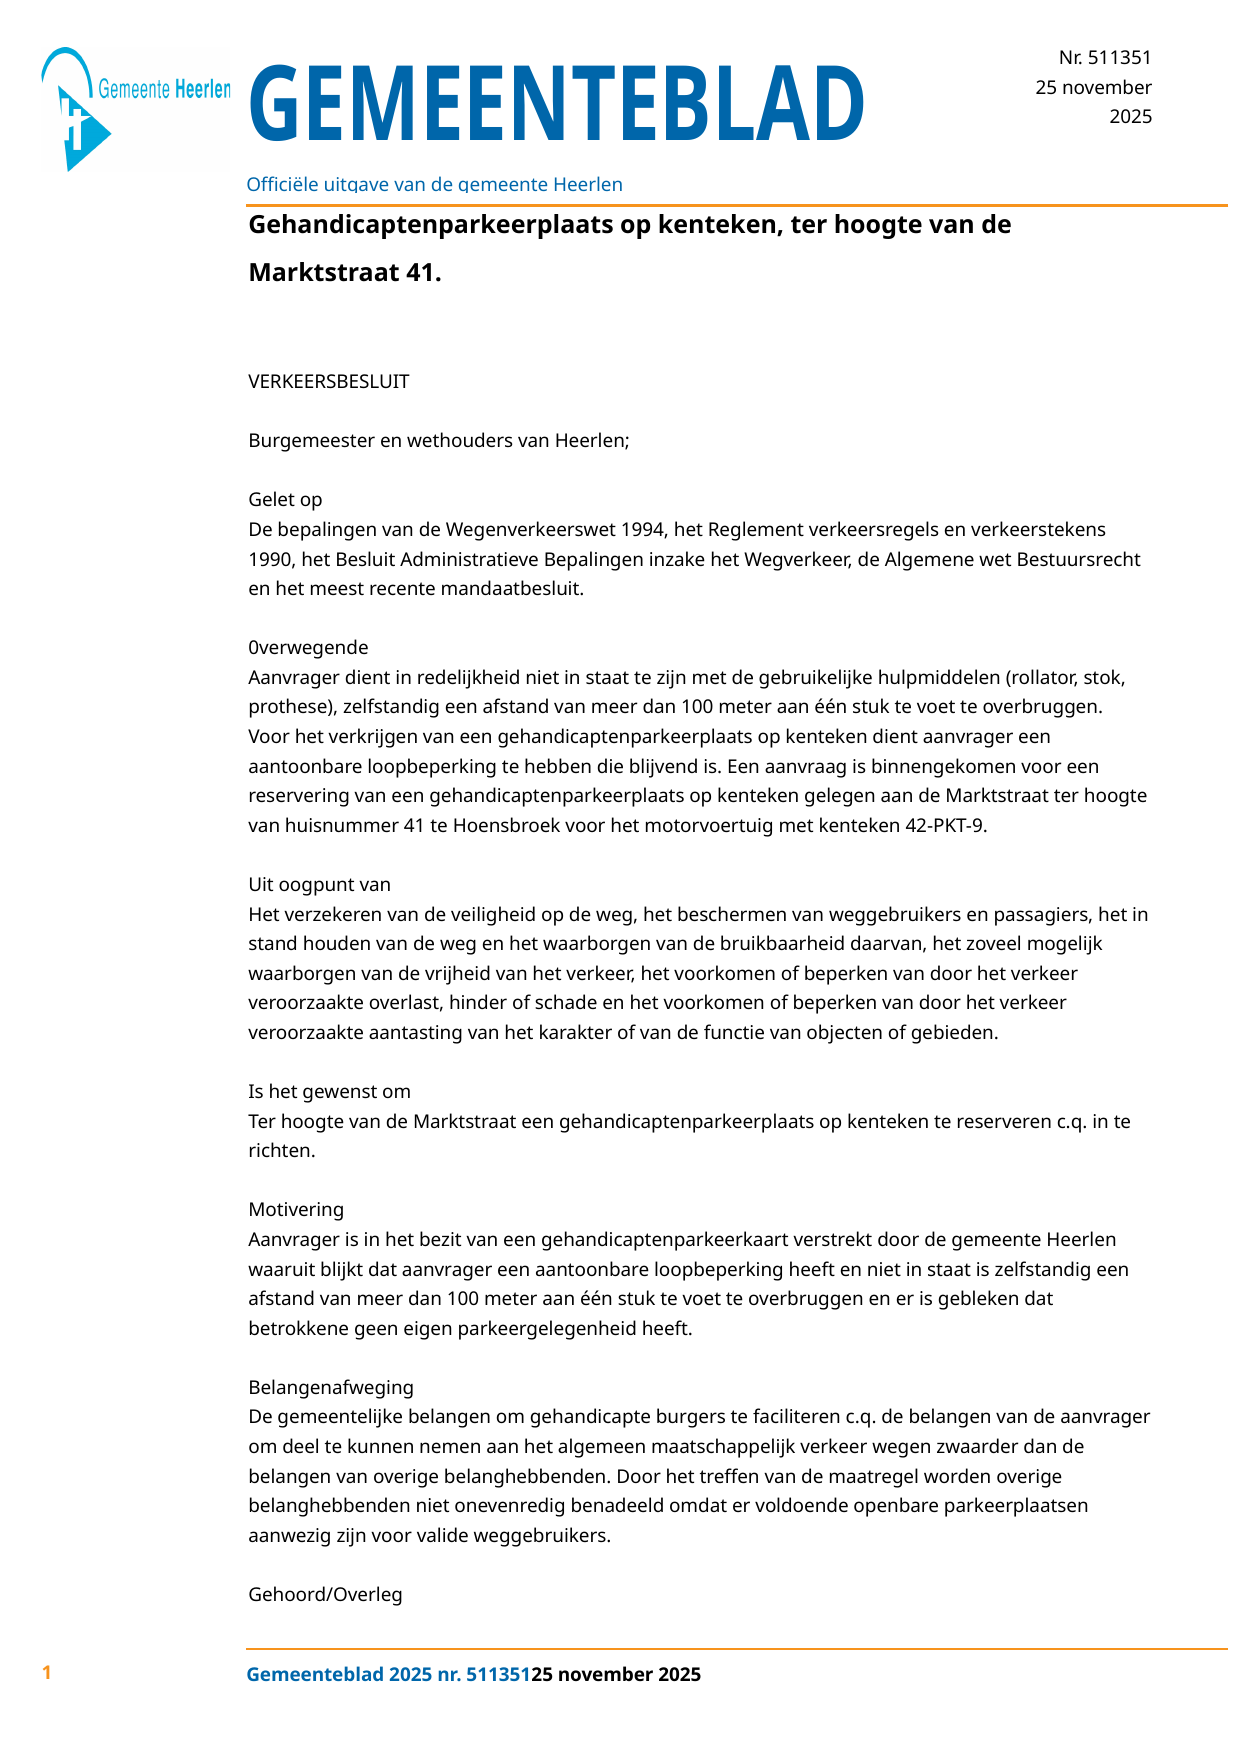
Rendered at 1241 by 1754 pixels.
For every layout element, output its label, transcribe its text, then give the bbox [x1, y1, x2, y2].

text Burgemeester en wethouders van Heerlen; [248, 427, 1152, 453]
text De bepalingen van de Wegenverkeerswet 1994, het Reglement verkeersregels en verkeerstekens 1990, het Besluit Administratieve Bepalingen inzake het Wegverkeer, de Algemene wet Bestuursrecht en het meest recente mandaatbesluit. [248, 516, 1152, 601]
text Het verzekeren van de veiligheid op de weg, het beschermen van weggebruikers en passagiers, het in stand houden van de weg en het waarborgen van de bruikbaarheid daarvan, het zoveel mogelijk waarborgen van de vrijheid van het verkeer, het voorkomen of beperken van door het verkeer veroorzaakte overlast, hinder of schade en het voorkomen of beperken van door het verkeer veroorzaakte aantasting van het karakter of van de functie van objecten of gebieden. [248, 901, 1152, 1045]
text Is het gewenst om [248, 1078, 1152, 1104]
text Voor het verkrijgen van een gehandicaptenparkeerplaats op kenteken dient aanvrager een aantoonbare loopbeperking te hebben die blijvend is. Een aanvraag is binnengekomen voor een reservering van een gehandicaptenparkeerplaats op kenteken gelegen aan de Marktstraat ter hoogte van huisnummer 41 te Hoensbroek voor het motorvoertuig met kenteken 42-PKT-9. [248, 723, 1152, 838]
picture [41, 47, 231, 172]
picture [41, 47, 59, 70]
text Ter hoogte van de Marktstraat een gehandicaptenparkeerplaats op kenteken te reserveren c.q. in te richten. [248, 1108, 1152, 1163]
text Belangenafweging [248, 1374, 1152, 1400]
text VERKEERSBESLUIT [248, 368, 1152, 394]
text Aanvrager is in het bezit van een gehandicaptenparkeerkaart verstrekt door de gemeente Heerlen waaruit blijkt dat aanvrager een aantoonbare loopbeperking heeft en niet in staat is zelfstandig een afstand van meer dan 100 meter aan één stuk te voet te overbruggen en er is gebleken dat betrokkene geen eigen parkeergelegenheid heeft. [248, 1226, 1152, 1341]
text 0verwegende [248, 634, 1152, 660]
text Gehandicaptenparkeerplaats op kenteken, ter hoogte van de Marktstraat 41. [248, 207, 1152, 288]
text Uit oogpunt van [248, 871, 1152, 897]
text Gehoord/Overleg [248, 1581, 1152, 1607]
text Motivering [248, 1197, 1152, 1222]
text Aanvrager dient in redelijkheid niet in staat te zijn met de gebruikelijke hulpmiddelen (rollator, stok, prothese), zelfstandig een afstand van meer dan 100 meter aan één stuk te voet te overbruggen. [248, 664, 1152, 719]
text Gelet op [248, 487, 1152, 512]
text De gemeentelijke belangen om gehandicapte burgers te faciliteren c.q. de belangen van de aanvrager om deel te kunnen nemen aan het algemeen maatschappelijk verkeer wegen zwaarder dan de belangen van overige belanghebbenden. Door het treffen van de maatregel worden overige belanghebbenden niet onevenredig benadeeld omdat er voldoende openbare parkeerplaatsen aanwezig zijn voor valide weggebruikers. [248, 1404, 1152, 1548]
